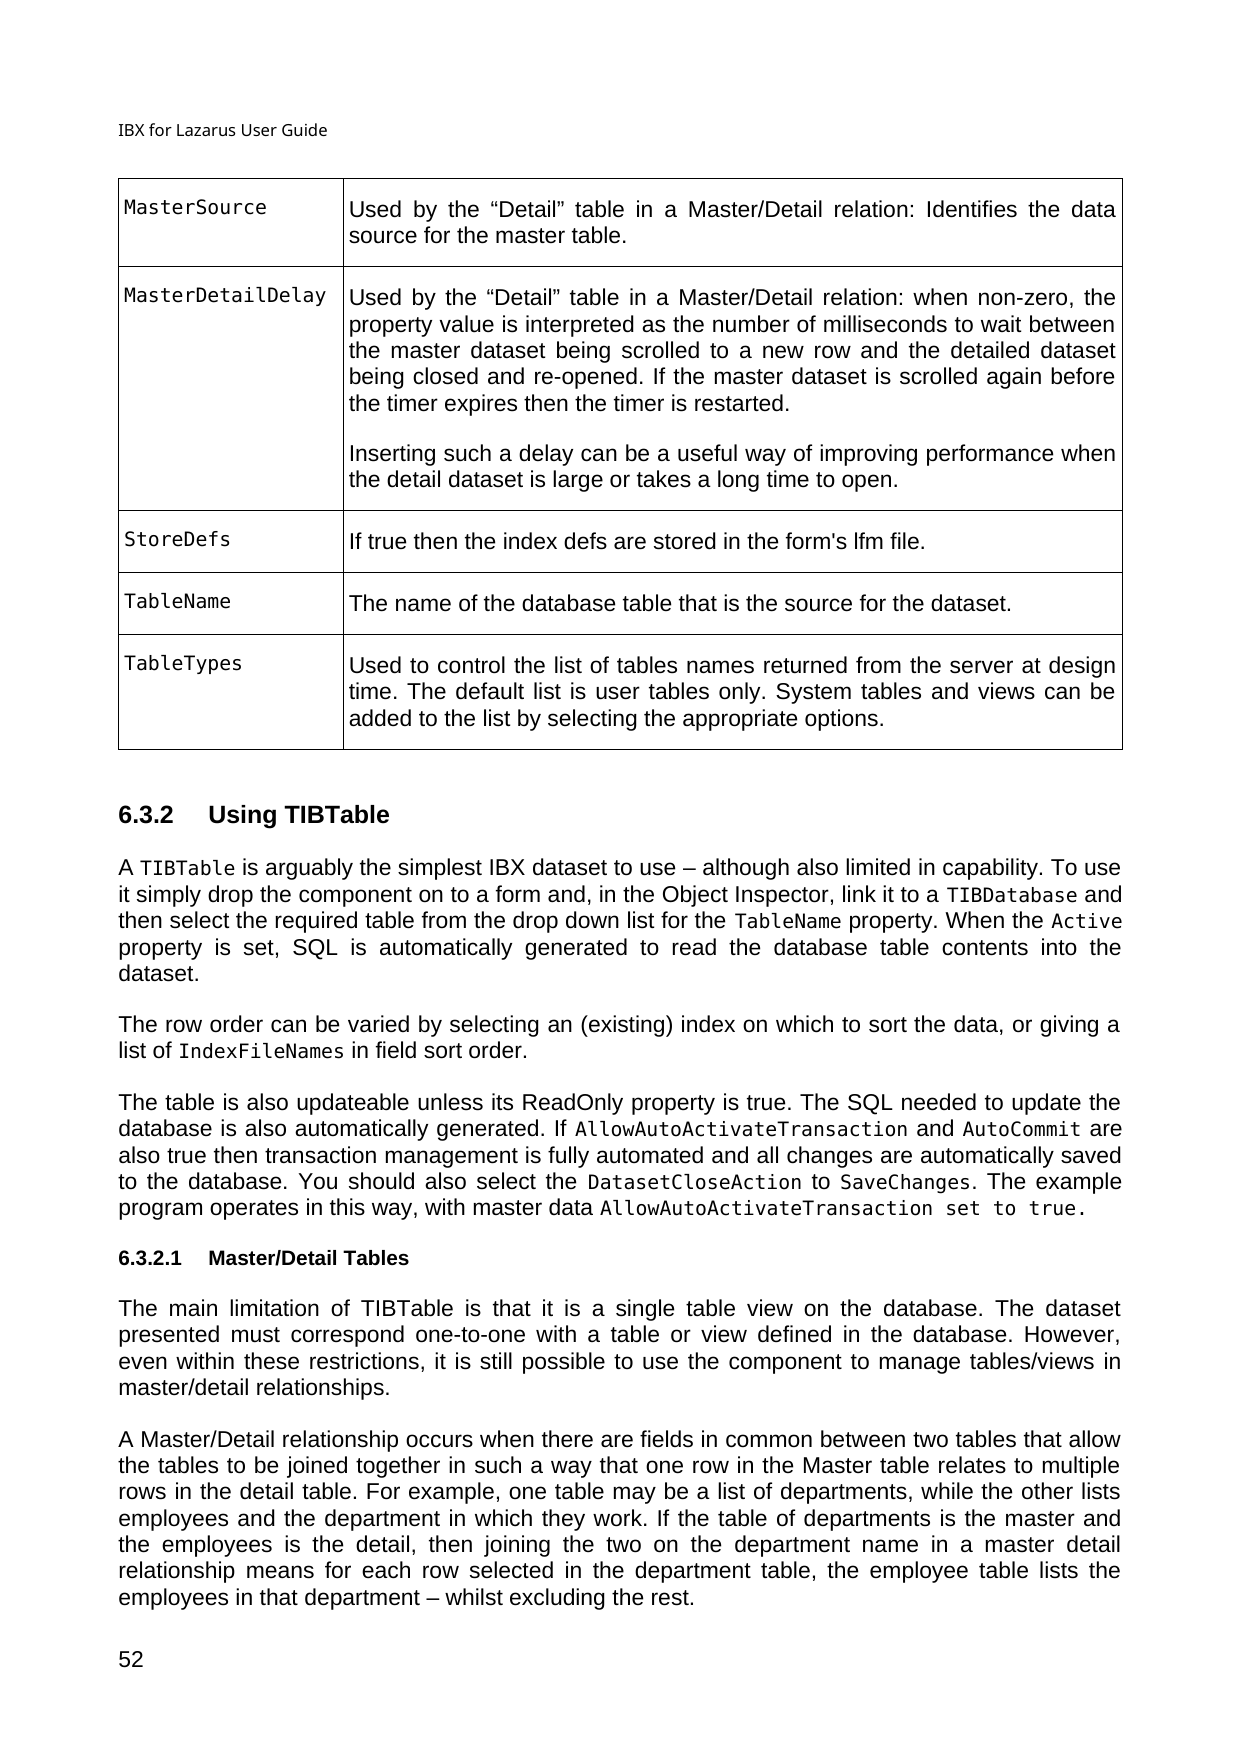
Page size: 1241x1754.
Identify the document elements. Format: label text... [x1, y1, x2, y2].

text A Master/Detail relationship occurs when there are fields in common between two tables that allow the tables to be joined together in such a way that one row in the Master table relates to multiple rows in the detail table. For example, one table may be a list of departments, while the other lists employees and the department in which they work. If the table of departments is the master and the employees is the detail, then joining the two on the department name in a master detail relationship means for each row selected in the department table, the employee table lists the employees in that department – whilst excluding the rest. [118, 1426, 1122, 1610]
text A TIBTable is arguably the simplest IBX dataset to use – although also limited in capability. To use it simply drop the component on to a form and, in the Object Inspector, link it to a TIBDatabase and then select the required table from the drop down list for the TableName property. When the Active property is set, SQL is automatically generated to read the database table contents into the dataset. [118, 854, 1122, 986]
table_cell MasterSource [119, 179, 343, 266]
table_cell TableTypes [119, 635, 343, 749]
text The main limitation of TIBTable is that it is a single table view on the database. The dataset presented must correspond one-to-one with a table or view defined in the database. However, even within these restrictions, it is still possible to use the component to manage tables/views in master/detail relationships. [118, 1295, 1122, 1401]
text The row order can be varied by selecting an (existing) index on which to sort the data, or giving a list of IndexFileNames in field sort order. [118, 1011, 1122, 1064]
subtitle Master/Detail Tables [118, 1246, 1122, 1269]
table_cell MasterDetailDelay [119, 267, 343, 510]
table_cell Used to control the list of tables names returned from the server at design time. The default list is user tables only. System tables and views can be added to the list by selecting the appropriate options. [344, 635, 1122, 749]
table_cell Used by the “Detail” table in a Master/Detail relation: Identifies the data source for the master table. [344, 179, 1122, 266]
table_cell Used by the “Detail” table in a Master/Detail relation: when non-zero, the property value is interpreted as the number of milliseconds to wait between the master dataset being scrolled to a new row and the detailed dataset being closed and re-opened. If the master dataset is scrolled again before the timer expires then the timer is restarted. Inserting such a delay can be a useful way of improving performance when the detail dataset is large or takes a long time to open. [344, 267, 1122, 510]
table_cell StoreDefs [119, 511, 343, 572]
table_cell TableName [119, 573, 343, 634]
text The table is also updateable unless its ReadOnly property is true. The SQL needed to update the database is also automatically generated. If AllowAutoActivateTransaction and AutoCommit are also true then transaction management is fully automated and all changes are automatically saved to the database. You should also select the DatasetCloseAction to SaveChanges. The example program operates in this way, with master data AllowAutoActivateTransaction set to true. [118, 1089, 1122, 1221]
table_cell The name of the database table that is the source for the dataset. [344, 573, 1122, 634]
subtitle Using TIBTable [118, 800, 1122, 829]
table_cell If true then the index defs are stored in the form's lfm file. [344, 511, 1122, 572]
